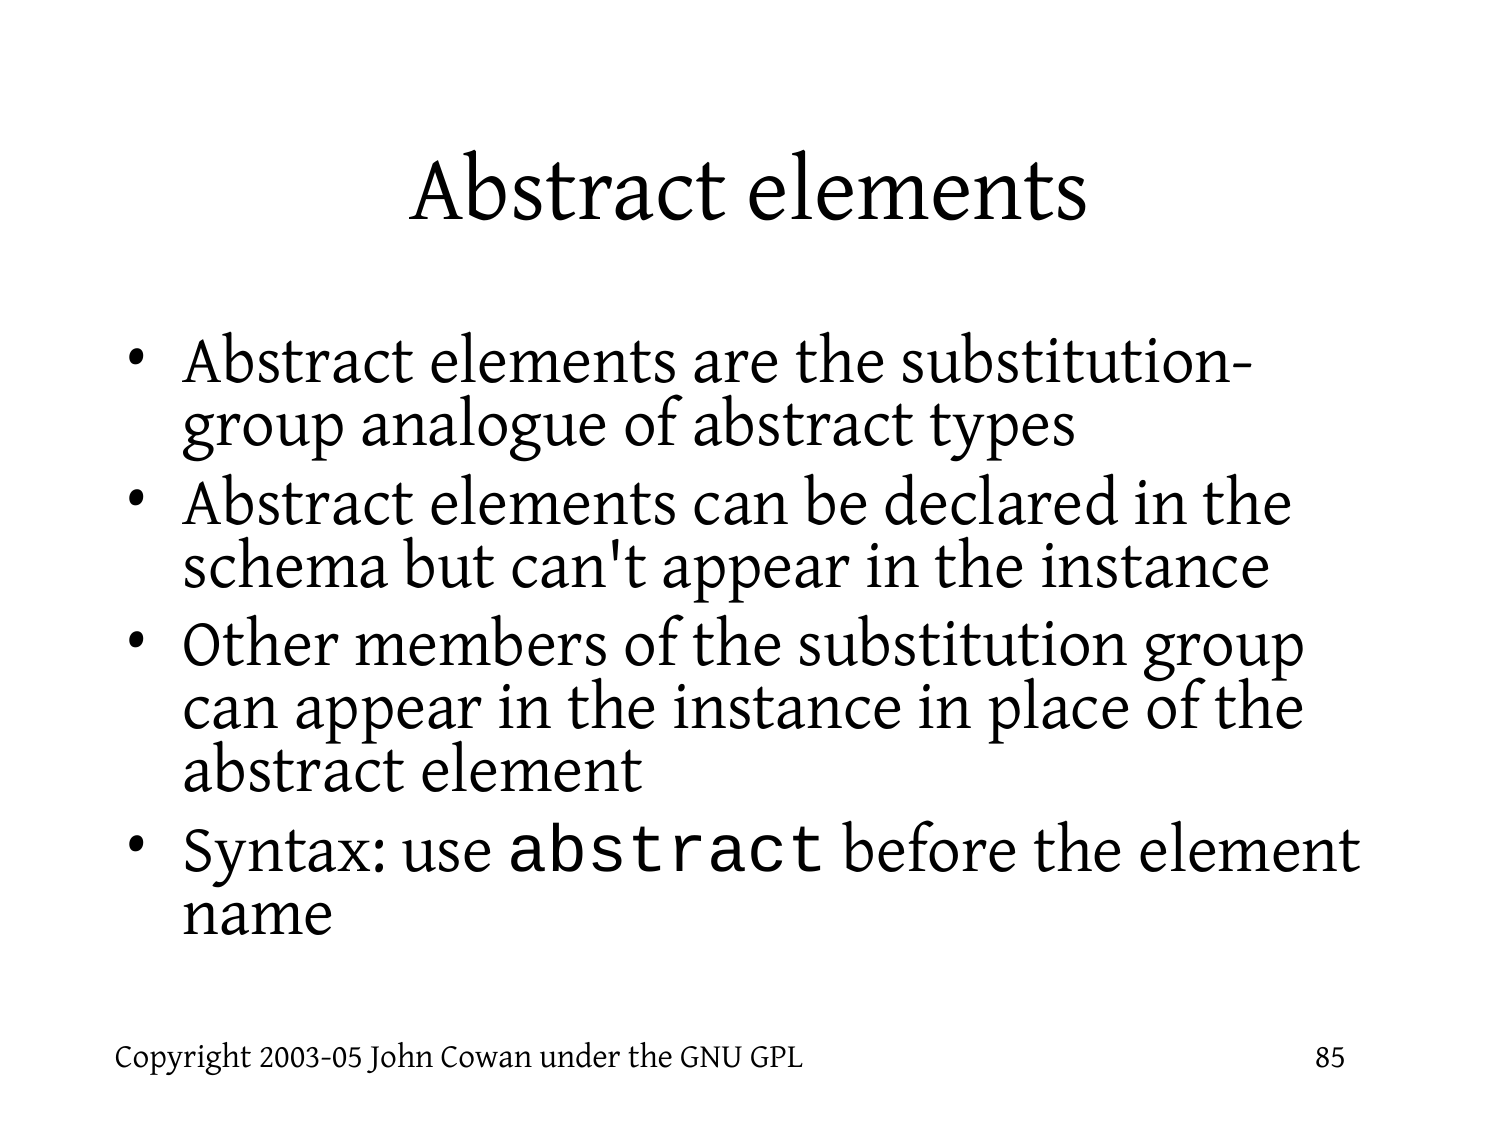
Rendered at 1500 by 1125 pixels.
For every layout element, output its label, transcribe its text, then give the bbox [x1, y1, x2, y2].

title Abstract elements [112, 99, 1388, 288]
list Abstract elements are the substitution-group analogue of abstract types Abstract elements can be declared in the schema but can't appear in the instance Other members of the substitution group can appear in the instance in place of the abstract element Syntax: use abstract before the element name [112, 324, 1388, 1026]
